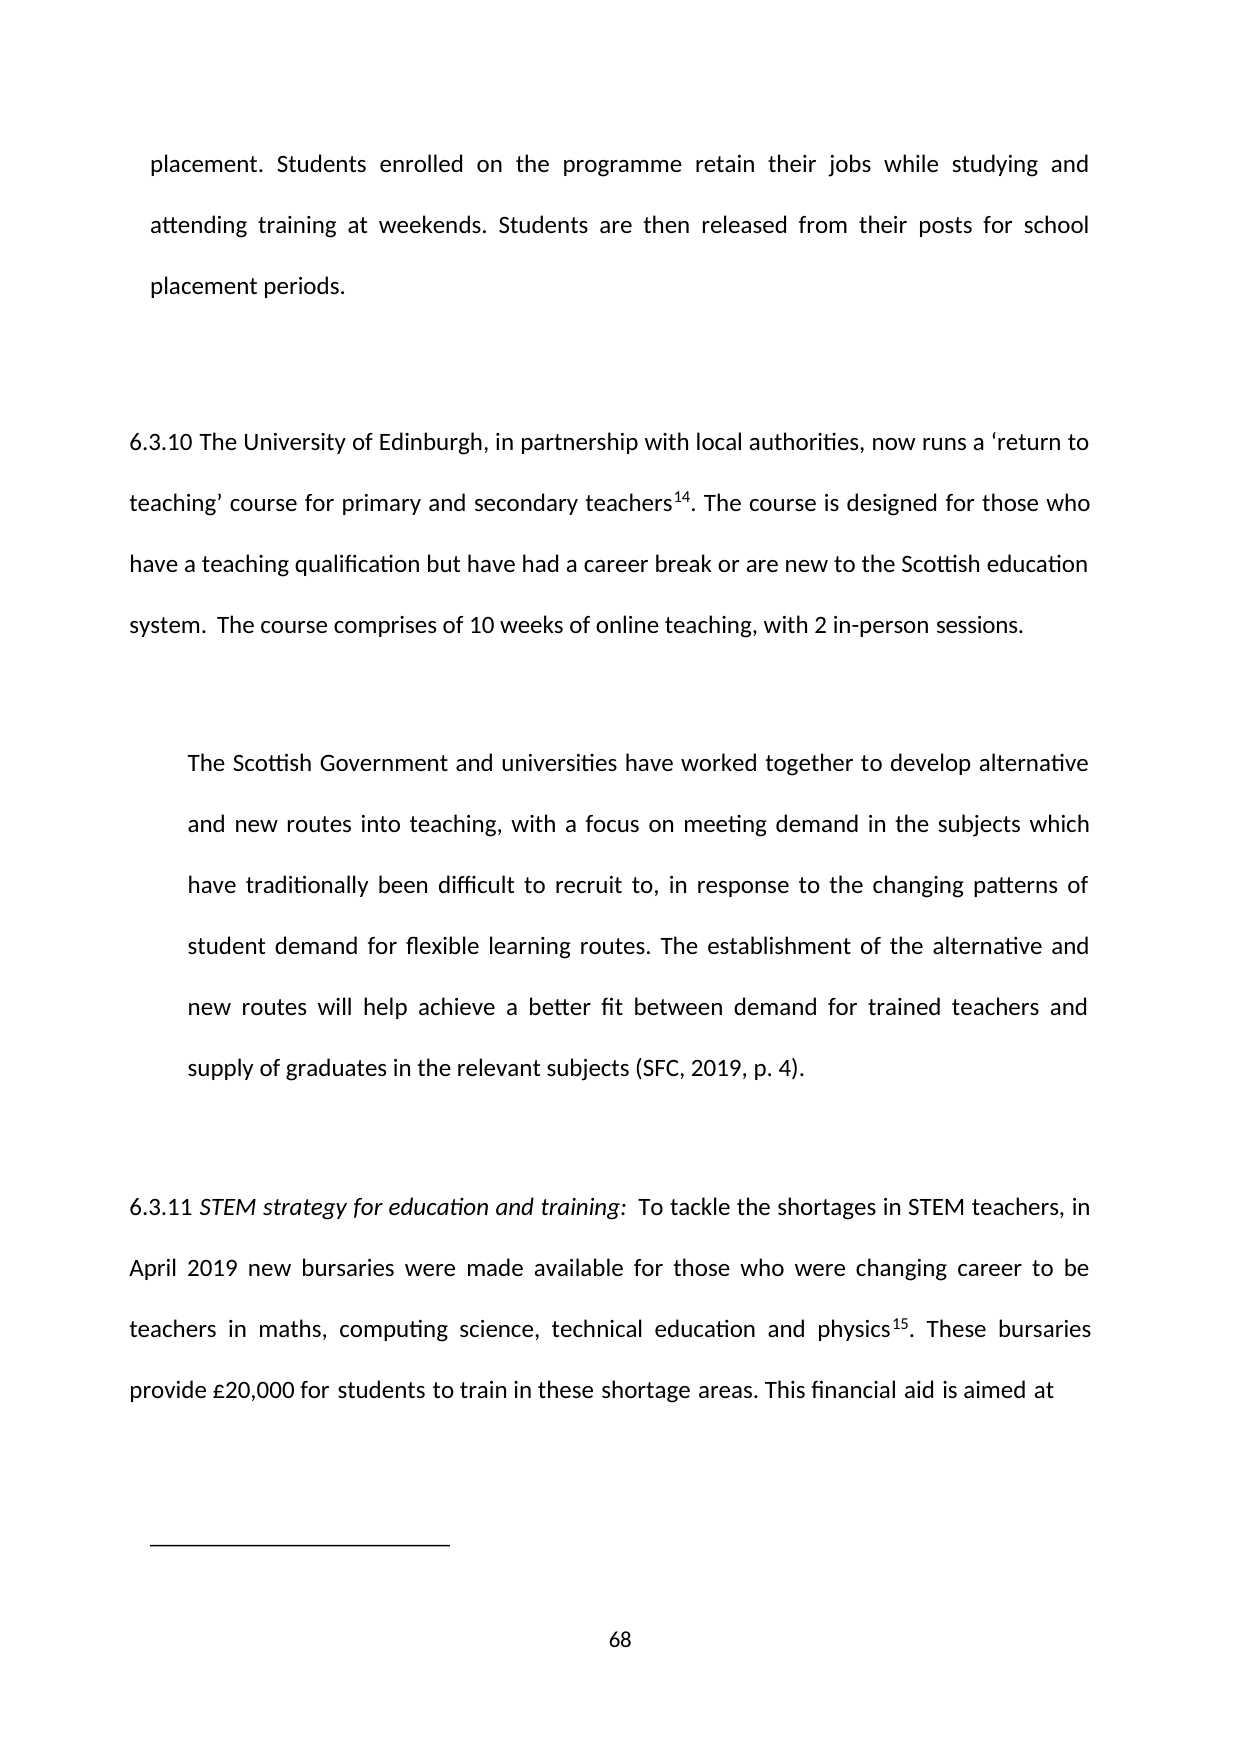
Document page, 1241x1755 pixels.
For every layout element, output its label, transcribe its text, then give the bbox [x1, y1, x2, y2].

text placement. Students enrolled on the programme retain their jobs while studying and attending training at weekends. Students are then released from their posts for school placement periods. [150, 148, 1091, 301]
list STEM strategy for education and training: To tackle the shortages in STEM teachers, in April 2019 new bursaries were made available for those who were changing career to be teachers in maths, computing science, technical education and physics15. These bursaries provide £20,000 for students to train in these shortage areas. This financial aid is aimed at [129, 1191, 1091, 1405]
list The University of Edinburgh, in partnership with local authorities, now runs a ‘return to teaching’ course for primary and secondary teachers14. The course is designed for those who have a teaching qualification but have had a career break or are new to the Scottish education system. The course comprises of 10 weeks of online teaching, with 2 in-person sessions. [129, 426, 1091, 639]
text The Scottish Government and universities have worked together to develop alternative and new routes into teaching, with a focus on meeting demand in the subjects which have traditionally been difficult to recruit to, in response to the changing patterns of student demand for flexible learning routes. The establishment of the alternative and new routes will help achieve a better fit between demand for trained teachers and supply of graduates in the relevant subjects (SFC, 2019, p. 4). [187, 747, 1090, 1083]
